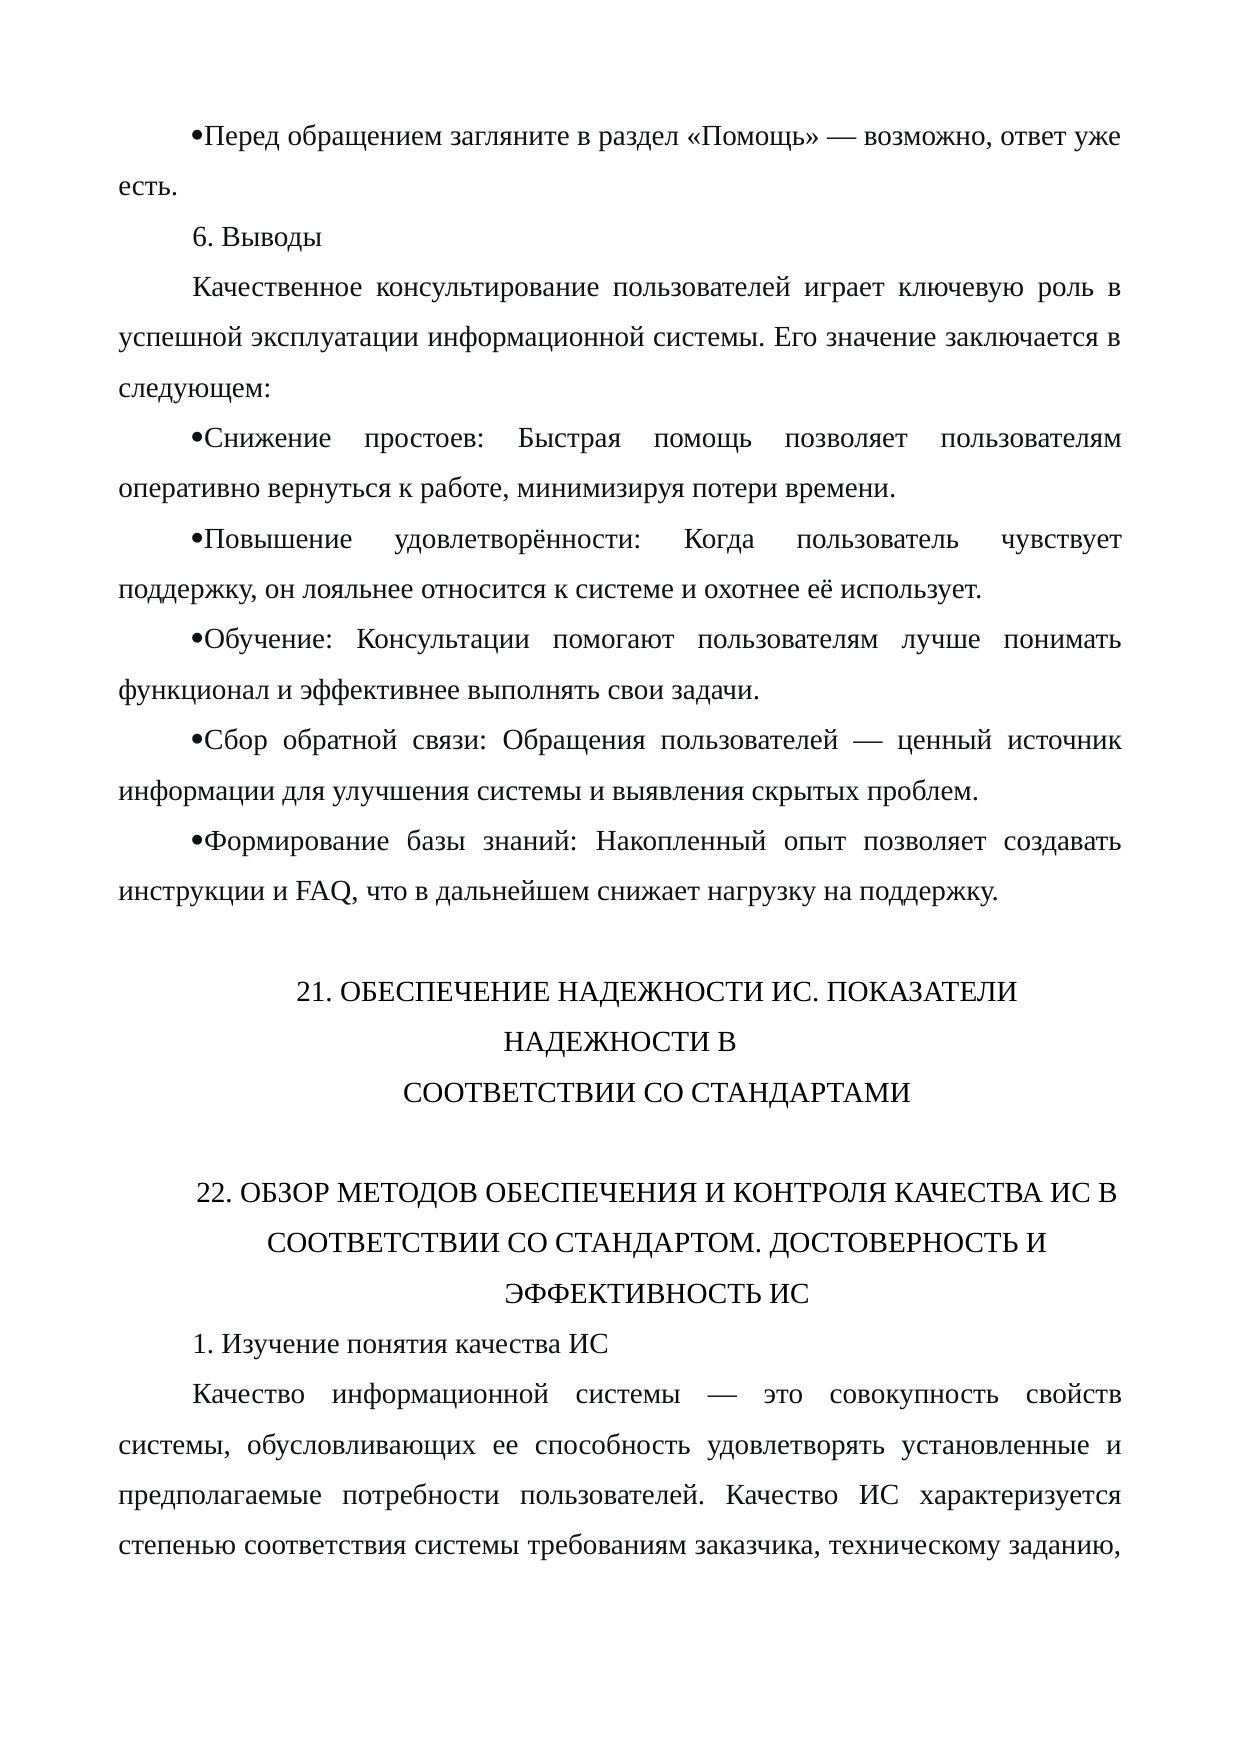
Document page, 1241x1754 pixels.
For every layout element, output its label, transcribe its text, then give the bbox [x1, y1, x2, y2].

list Обучение: Консультации помогают пользователям лучше понимать функционал и эффективнее выполнять свои задачи. [118, 622, 1122, 706]
text СООТВЕТСТВИИ СО СТАНДАРТОМ. ДОСТОВЕРНОСТЬ И [118, 1226, 1122, 1259]
list Перед обращением загляните в раздел «Помощь» — возможно, ответ уже есть. [118, 118, 1122, 202]
list Повышение удовлетворённости: Когда пользователь чувствует поддержку, он лояльнее относится к системе и охотнее её использует. [118, 521, 1122, 605]
list Снижение простоев: Быстрая помощь позволяет пользователям оперативно вернуться к работе, минимизируя потери времени. [118, 420, 1122, 504]
list Формирование базы знаний: Накопленный опыт позволяет создавать инструкции и FAQ, что в дальнейшем снижает нагрузку на поддержку. [118, 823, 1122, 907]
text 21. ОБЕСПЕЧЕНИЕ НАДЕЖНОСТИ ИС. ПОКАЗАТЕЛИ НАДЕЖНОСТИ В [118, 974, 1122, 1058]
text 22. ОБЗОР МЕТОДОВ ОБЕСПЕЧЕНИЯ И КОНТРОЛЯ КАЧЕСТВА ИС В [118, 1175, 1122, 1209]
text Качество информационной системы — это совокупность свойств системы, обусловливающих ее способность удовлетворять установленные и предполагаемые потребности пользователей. Качество ИС характеризуется степенью соответствия системы требованиям заказчика, техническому заданию, [118, 1377, 1122, 1561]
text Качественное консультирование пользователей играет ключевую роль в успешной эксплуатации информационной системы. Его значение заключается в следующем: [118, 269, 1122, 403]
subtitle 6. Выводы [118, 219, 1122, 252]
text СООТВЕТСТВИИ СО СТАНДАРТАМИ [118, 1075, 1122, 1108]
subtitle 1. Изучение понятия качества ИС [118, 1326, 1122, 1360]
text ЭФФЕКТИВНОСТЬ ИС [118, 1276, 1122, 1309]
list Сбор обратной связи: Обращения пользователей — ценный источник информации для улучшения системы и выявления скрытых проблем. [118, 722, 1122, 806]
